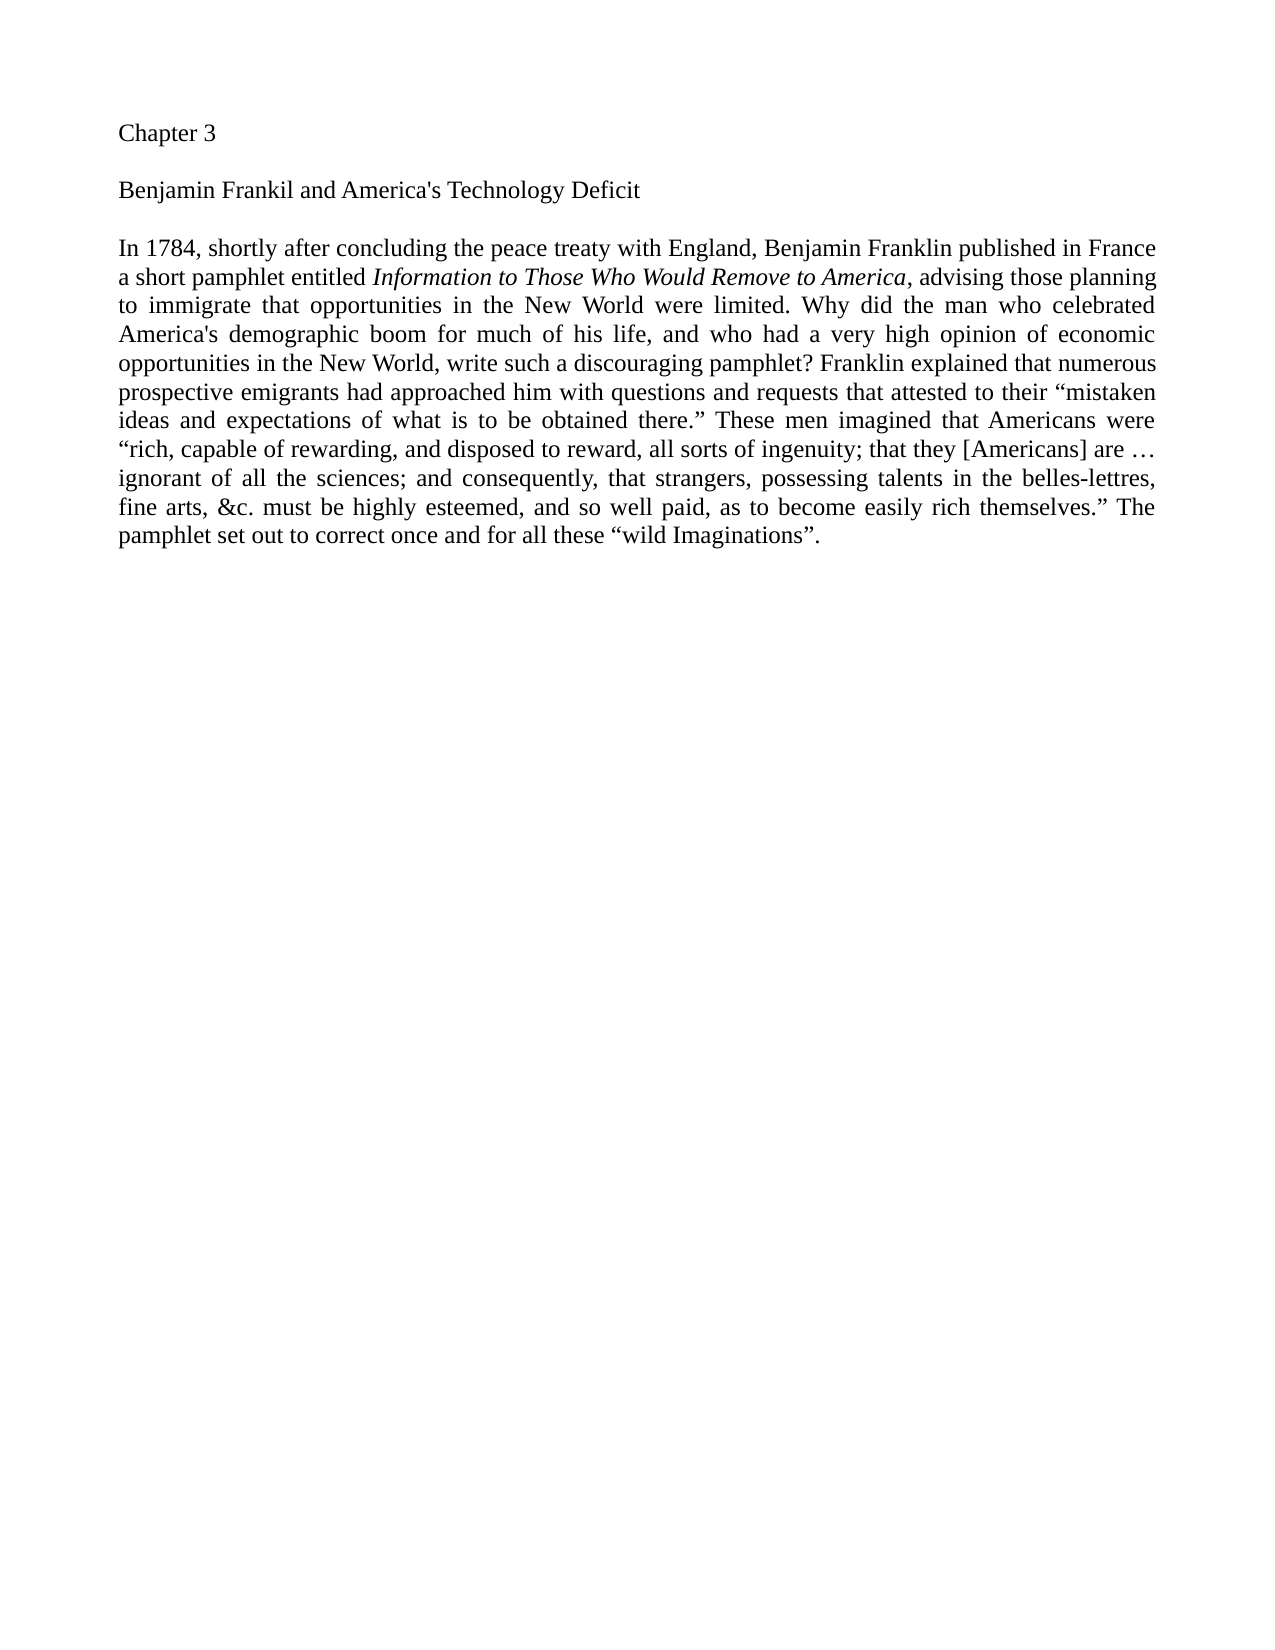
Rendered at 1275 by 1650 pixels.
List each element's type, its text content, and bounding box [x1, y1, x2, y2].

text Chapter 3 [118, 118, 1157, 147]
text Benjamin Frankil and America's Technology Deficit [118, 176, 1157, 204]
text In 1784, shortly after concluding the peace treaty with England, Benjamin Franklin published in France a short pamphlet entitled Information to Those Who Would Remove to America, advising those planning to immigrate that opportunities in the New World were limited. Why did the man who celebrated America's demographic boom for much of his life, and who had a very high opinion of economic opportunities in the New World, write such a discouraging pamphlet? Franklin explained that numerous prospective emigrants had approached him with questions and requests that attested to their “mistaken ideas and expectations of what is to be obtained there.” These men imagined that Americans were “rich, capable of rewarding, and disposed to reward, all sorts of ingenuity; that they [Americans] are … ignorant of all the sciences; and consequently, that strangers, possessing talents in the belles-lettres, fine arts, &c. must be highly esteemed, and so well paid, as to become easily rich themselves.” The pamphlet set out to correct once and for all these “wild Imaginations”. [118, 233, 1157, 549]
